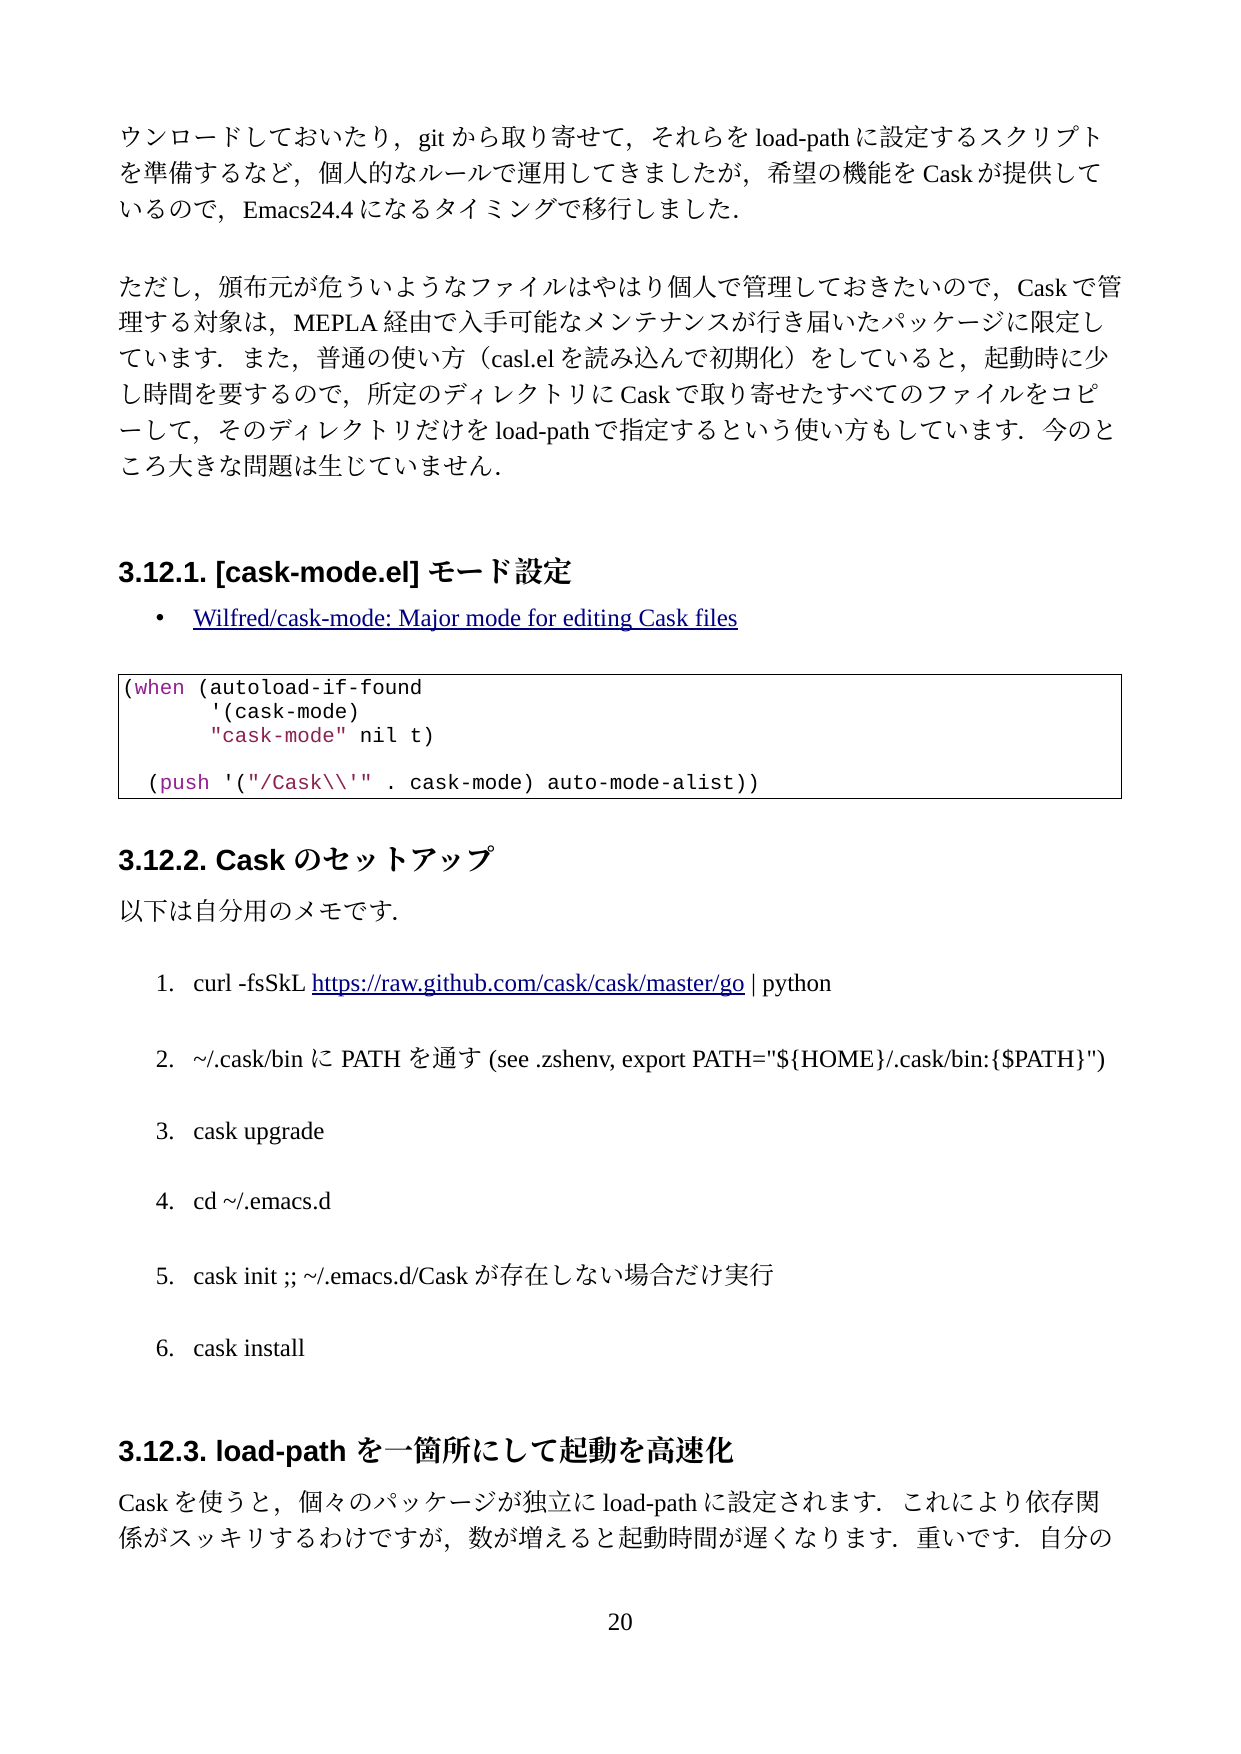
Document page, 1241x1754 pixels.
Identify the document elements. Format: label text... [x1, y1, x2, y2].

list Wilfred/cask-mode: Major mode for editing Cask files [156, 603, 1122, 661]
text ただし，頒布元が危ういようなファイルはやはり個人で管理しておきたいので，Caskで管理する対象は，MEPLA経由で入手可能なメンテナンスが行き届いたパッケージに限定しています．また，普通の使い方（casl.elを読み込んで初期化）をしていると，起動時に少し時間を要するので，所定のディレクトリにCaskで取り寄せたすべてのファイルをコピーして，そのディレクトリだけをload-pathで指定するという使い方もしています．今のところ大きな問題は生じていません． [118, 267, 1122, 512]
text 以下は自分用のメモです． [118, 891, 1122, 956]
list cask upgrade [156, 1116, 1122, 1173]
subtitle [cask-mode.el] モード設定 [118, 549, 1122, 591]
text (push '("/Cask\\'" . cask-mode) auto-mode-alist)) [119, 768, 1121, 798]
list cask install [156, 1333, 1122, 1390]
subtitle load-path を一箇所にして起動を高速化 [118, 1428, 1122, 1470]
list cask init ;; ~/.emacs.d/Cask が存在しない場合だけ実行 [156, 1256, 1122, 1320]
list cd ~/.emacs.d [156, 1186, 1122, 1243]
text (when (autoload-if-found [119, 675, 1121, 697]
text '(cask-mode) [119, 697, 1121, 721]
list curl -fsSkL https://raw.github.com/cask/cask/master/go | python [156, 968, 1122, 1026]
text ウンロードしておいたり，git から取り寄せて，それらをload-pathに設定するスクリプトを準備するなど，個人的なルールで運用してきましたが，希望の機能をCaskが提供しているので，Emacs24.4になるタイミングで移行しました． [118, 118, 1122, 255]
subtitle Cask のセットアップ [118, 837, 1122, 879]
text "cask-mode" nil t) [119, 721, 1121, 744]
list ~/.cask/bin に PATH を通す (see .zshenv, export PATH="${HOME}/.cask/bin:{$PATH}") [156, 1038, 1122, 1103]
text Caskを使うと，個々のパッケージが独立にload-pathに設定されます．これにより依存関係がスッキリするわけですが，数が増えると起動時間が遅くなります．重いです．自分の [118, 1482, 1122, 1554]
